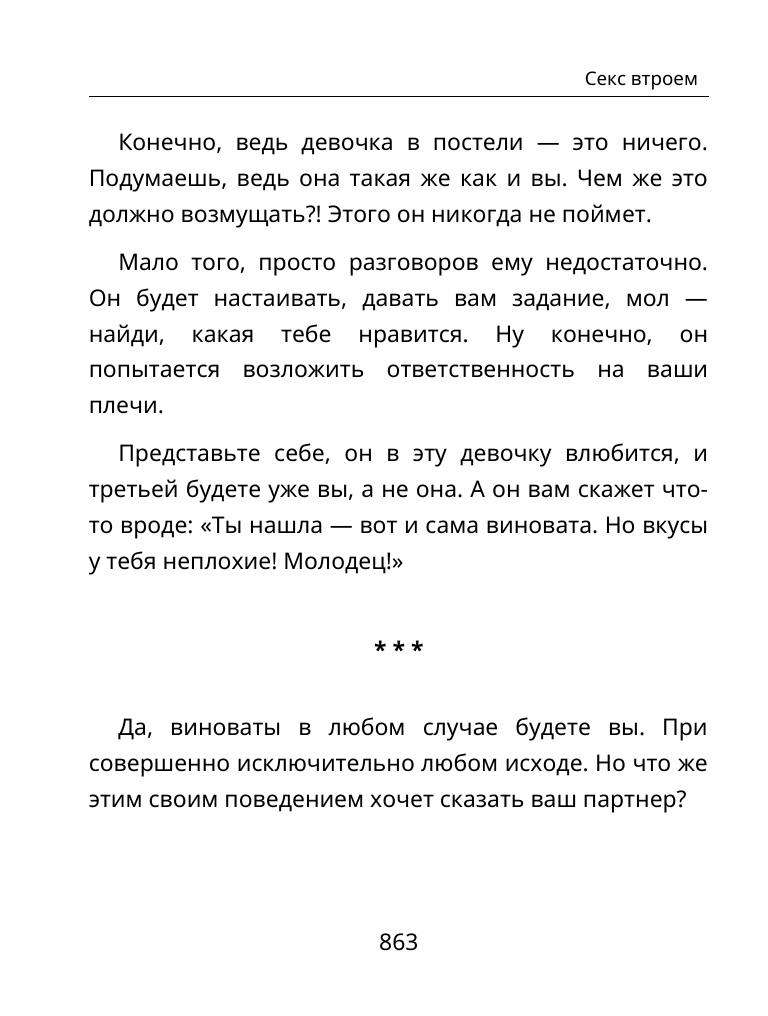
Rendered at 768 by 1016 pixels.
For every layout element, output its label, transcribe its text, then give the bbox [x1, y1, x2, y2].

subtitle * * * [88, 634, 709, 665]
text Да, виноваты в любом случае будете вы. При совершенно исключительно любом исходе. Но что же этим своим поведением хочет сказать ваш партнер? [88, 711, 709, 814]
text Представьте себе, он в эту девочку влюбится, и третьей будете уже вы, а не она. А он вам скажет что-то вроде: «Ты нашла — вот и сама виновата. Но вкусы у тебя неплохие! Молодец!» [88, 437, 709, 576]
text Мало того, просто разговоров ему недостаточно. Он будет настаивать, давать вам задание, мол — найди, какая тебе нравится. Ну конечно, он попытается возложить ответственность на ваши плечи. [88, 246, 709, 421]
text Конечно, ведь девочка в постели — это ничего. Подумаешь, ведь она такая же как и вы. Чем же это должно возмущать?! Этого он никогда не поймет. [88, 126, 709, 229]
